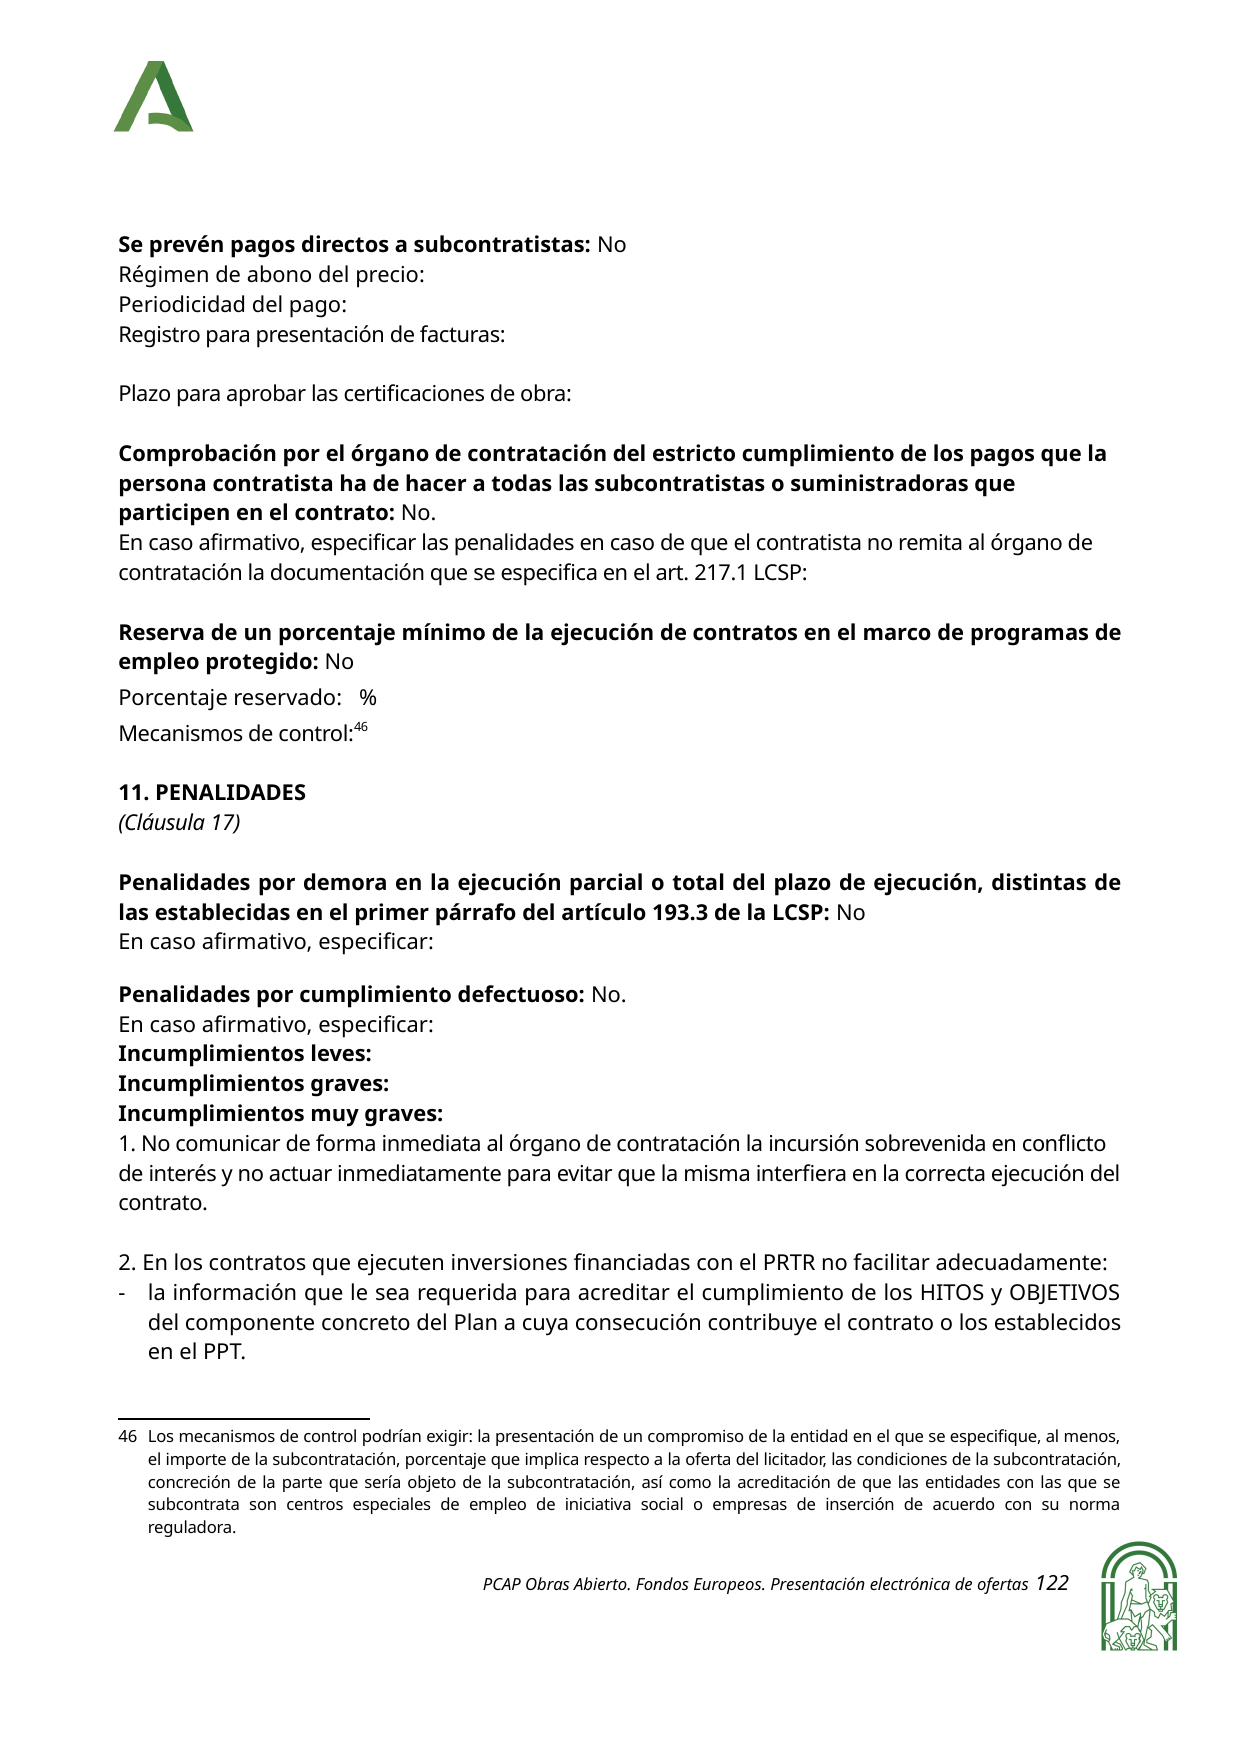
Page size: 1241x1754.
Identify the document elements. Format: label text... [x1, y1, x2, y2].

text Reserva de un porcentaje mínimo de la ejecución de contratos en el marco de programas de empleo protegido: No [118, 617, 1122, 676]
text En caso afirmativo, especificar: [118, 926, 1122, 956]
text Porcentaje reservado: % [118, 682, 1122, 712]
text Los mecanismos de control podrían exigir: la presentación de un compromiso de la entidad en el que se especifique, al menos, el importe de la subcontratación, porcentaje que implica respecto a la oferta del licitador, las condiciones de la subcontratación, concreción de la parte que sería objeto de la subcontratación, así como la acreditación de que las entidades con las que se subcontrata son centros especiales de empleo de iniciativa social o empresas de inserción de acuerdo con su norma reguladora. [118, 1425, 1122, 1538]
text 1. No comunicar de forma inmediata al órgano de contratación la incursión sobrevenida en conflicto de interés y no actuar inmediatamente para evitar que la misma interfiera en la correcta ejecución del contrato. [118, 1128, 1122, 1217]
text Periodicidad del pago: [118, 289, 1122, 319]
text 2. En los contratos que ejecuten inversiones financiadas con el PRTR no facilitar adecuadamente: [118, 1247, 1122, 1277]
picture [109, 56, 198, 136]
text En caso afirmativo, especificar: [118, 1009, 1122, 1038]
text Penalidades por demora en la ejecución parcial o total del plazo de ejecución, distintas de las establecidas en el primer párrafo del artículo 193.3 de la LCSP: No [118, 867, 1122, 926]
text En caso afirmativo, especificar las penalidades en caso de que el contratista no remita al órgano de contratación la documentación que se especifica en el art. 217.1 LCSP: [118, 527, 1122, 587]
text Incumplimientos leves: [118, 1038, 1122, 1068]
text Registro para presentación de facturas: [118, 319, 1122, 348]
text Incumplimientos muy graves: [118, 1098, 1122, 1128]
text Se prevén pagos directos a subcontratistas: No [118, 229, 1122, 259]
text Mecanismos de control: [118, 718, 1122, 748]
picture [1100, 1540, 1178, 1652]
text Plazo para aprobar las certificaciones de obra: [118, 378, 1122, 408]
text (Cláusula 17) [118, 807, 1122, 837]
text 11. PENALIDADES [118, 777, 1122, 807]
text Incumplimientos graves: [118, 1068, 1122, 1098]
text Penalidades por cumplimiento defectuoso: No. [118, 979, 1122, 1009]
text - la información que le sea requerida para acreditar el cumplimiento de los HITOS y OBJETIVOS del componente concreto del Plan a cuya consecución contribuye el contrato o los establecidos en el PPT. [118, 1277, 1122, 1366]
text Comprobación por el órgano de contratación del estricto cumplimiento de los pagos que la persona contratista ha de hacer a todas las subcontratistas o suministradoras que participen en el contrato: No. [118, 438, 1122, 527]
text Régimen de abono del precio: [118, 259, 1122, 289]
